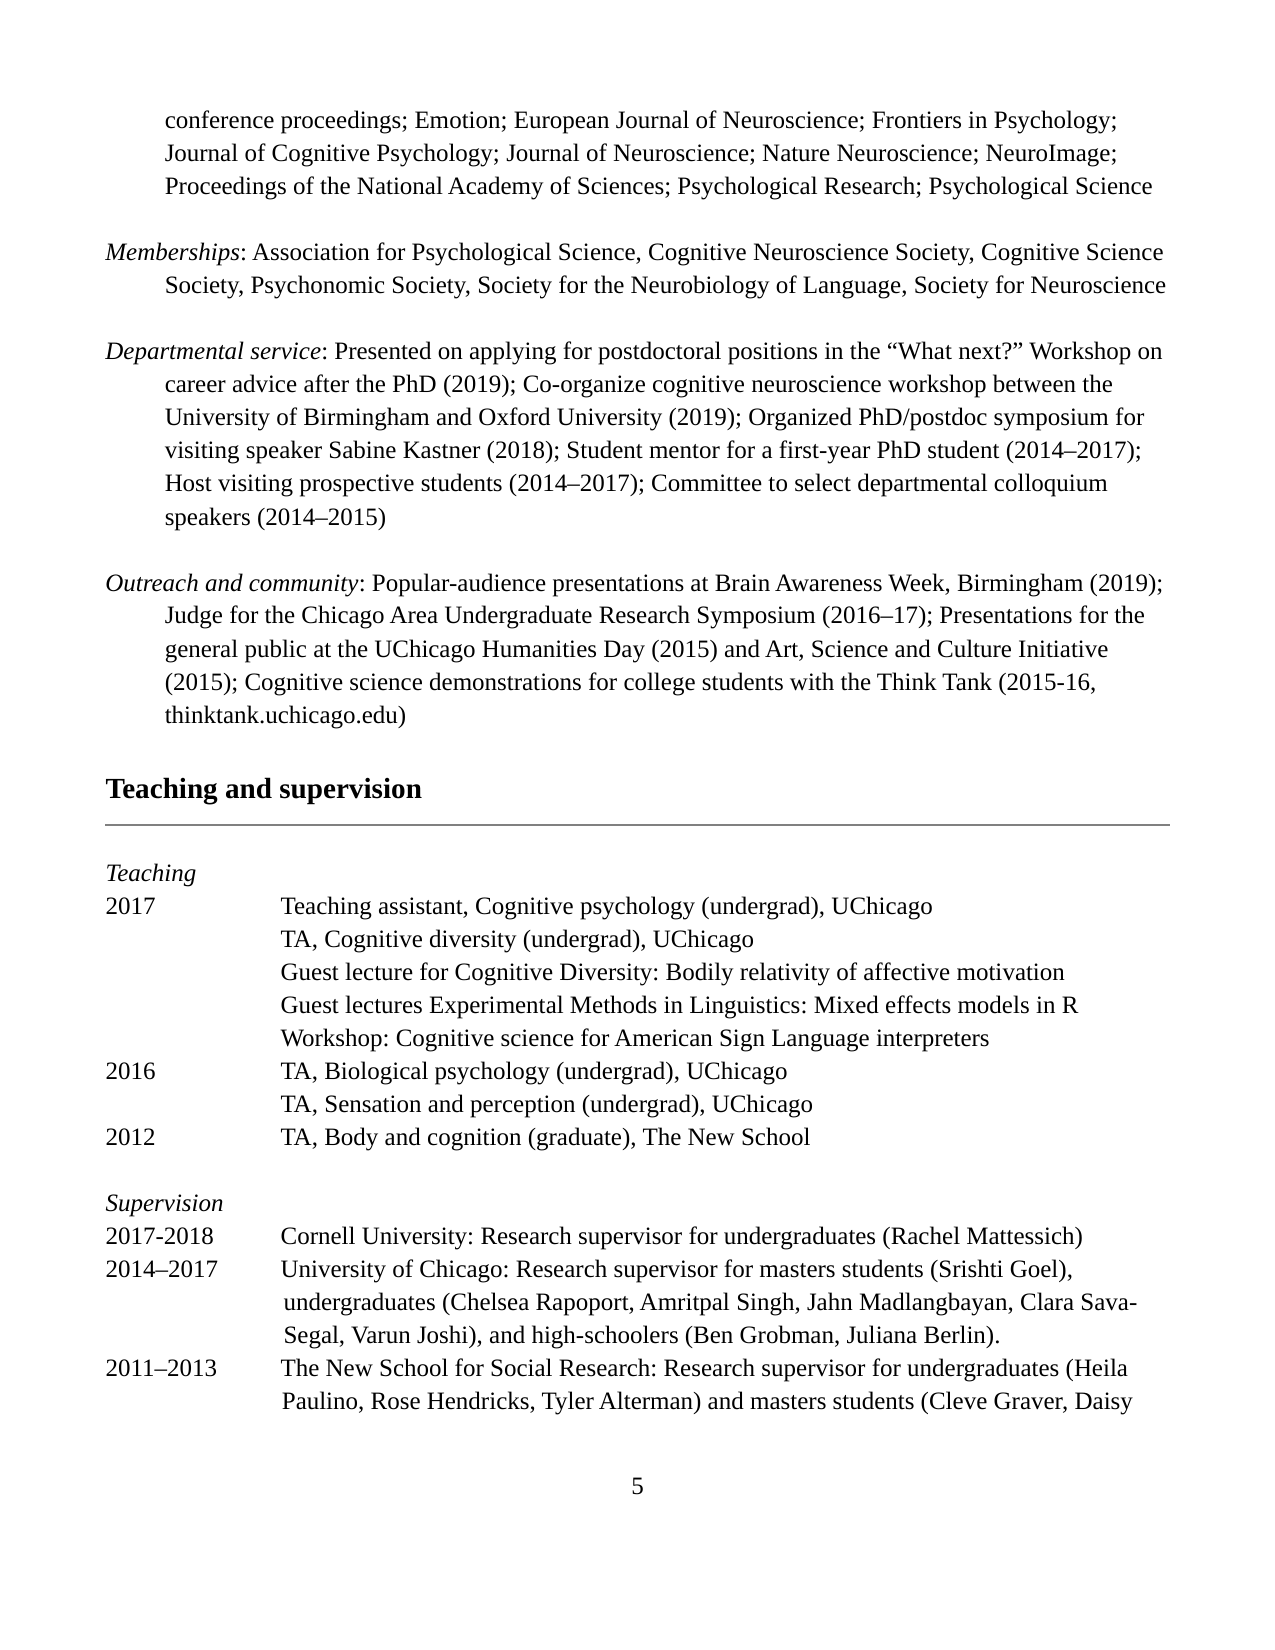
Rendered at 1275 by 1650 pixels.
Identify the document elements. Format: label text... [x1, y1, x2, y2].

text Workshop: Cognitive science for American Sign Language interpreters [105, 1023, 1170, 1052]
text 2012 TA, Body and cognition (graduate), The New School [105, 1122, 1170, 1151]
text 2016 TA, Biological psychology (undergrad), UChicago [105, 1056, 1170, 1085]
text 2017 Teaching assistant, Cognitive psychology (undergrad), UChicago [105, 891, 1170, 919]
text TA, Cognitive diversity (undergrad), UChicago [105, 924, 1170, 953]
text Departmental service: Presented on applying for postdoctoral positions in the “What next?” Workshop on career advice after the PhD (2019); Co-organize cognitive neuroscience workshop between the University of Birmingham and Oxford University (2019); Organized PhD/postdoc symposium for visiting speaker Sabine Kastner (2018); Student mentor for a first-year PhD student (2014–2017); Host visiting prospective students (2014–2017); Committee to select departmental colloquium speakers (2014–2015) [105, 336, 1170, 530]
text Supervision [105, 1188, 1170, 1217]
text Guest lecture for Cognitive Diversity: Bodily relativity of affective motivation [105, 957, 1170, 986]
text conference proceedings; Emotion; European Journal of Neuroscience; Frontiers in Psychology; Journal of Cognitive Psychology; Journal of Neuroscience; Nature Neuroscience; NeuroImage; Proceedings of the National Academy of Sciences; Psychological Research; Psychological Science [105, 105, 1170, 200]
text Outreach and community: Popular-audience presentations at Brain Awareness Week, Birmingham (2019); Judge for the Chicago Area Undergraduate Research Symposium (2016–17); Presentations for the general public at the UChicago Humanities Day (2015) and Art, Science and Culture Initiative (2015); Cognitive science demonstrations for college students with the Think Tank (2015-16, thinktank.uchicago.edu) [105, 568, 1170, 728]
text Teaching [105, 858, 1170, 887]
text Memberships: Association for Psychological Science, Cognitive Neuroscience Society, Cognitive Science Society, Psychonomic Society, Society for the Neurobiology of Language, Society for Neuroscience [105, 237, 1170, 299]
text Teaching and supervision [105, 771, 1170, 805]
text 2017-2018 Cornell University: Research supervisor for undergraduates (Rachel Mattessich) [105, 1221, 1170, 1250]
text 2014–2017 University of Chicago: Research supervisor for masters students (Srishti Goel), undergraduates (Chelsea Rapoport, Amritpal Singh, Jahn Madlangbayan, Clara Sava-Segal, Varun Joshi), and high-schoolers (Ben Grobman, Juliana Berlin). [105, 1254, 1170, 1349]
text 2011–2013 The New School for Social Research: Research supervisor for undergraduates (Heila Paulino, Rose Hendricks, Tyler Alterman) and masters students (Cleve Graver, Daisy [105, 1353, 1170, 1415]
text Guest lectures Experimental Methods in Linguistics: Mixed effects models in R [105, 990, 1170, 1019]
text TA, Sensation and perception (undergrad), UChicago [105, 1089, 1170, 1118]
